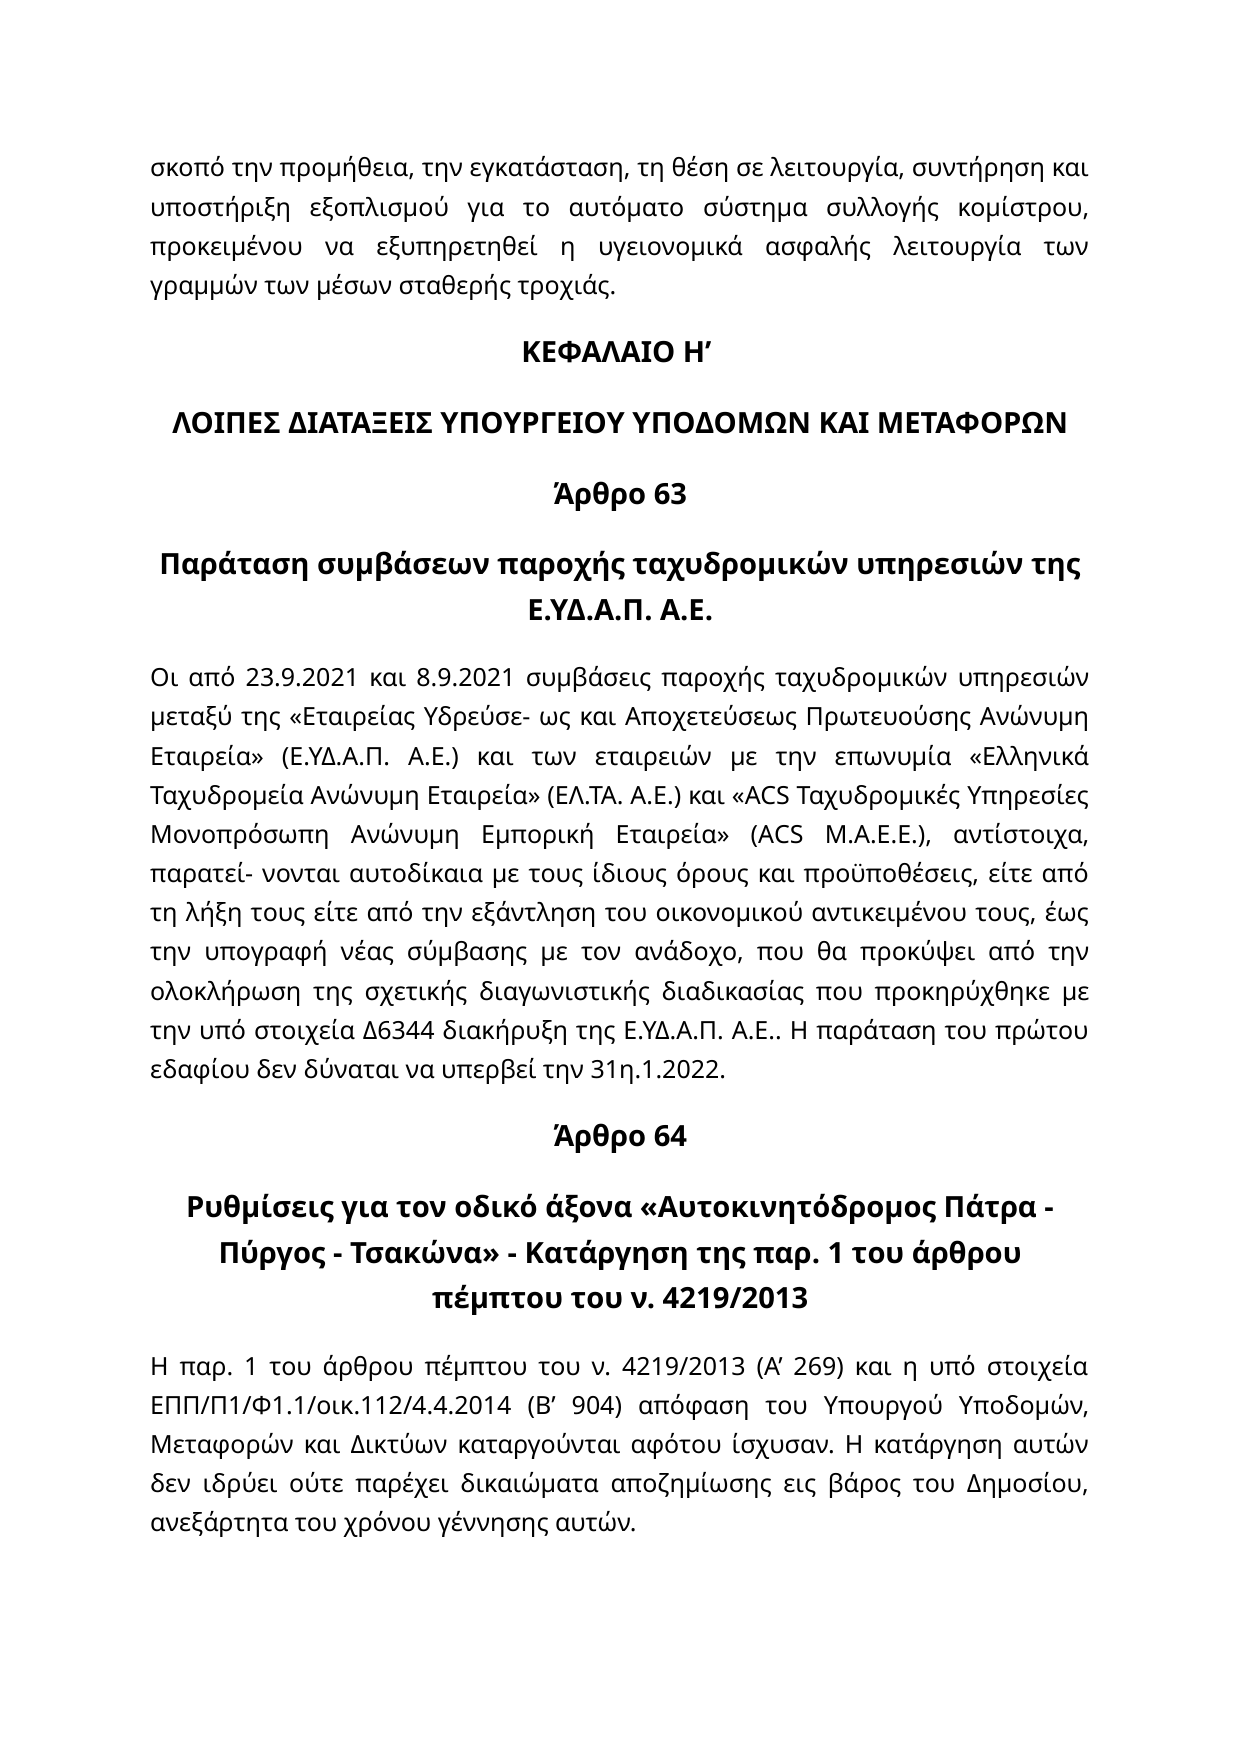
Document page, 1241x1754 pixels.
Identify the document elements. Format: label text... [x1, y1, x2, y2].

subtitle Παράταση συμβάσεων παροχής ταχυδρομικών υπηρεσιών της Ε.ΥΔ.Α.Π. Α.Ε. [150, 543, 1090, 629]
text σκοπό την προμήθεια, την εγκατάσταση, τη θέση σε λειτουργία, συντήρηση και υποστήριξη εξοπλισμού για το αυτόματο σύστημα συλλογής κομίστρου, προκειμένου να εξυπηρετηθεί η υγειονομικά ασφαλής λειτουργία των γραμμών των μέσων σταθερής τροχιάς. [150, 150, 1090, 302]
subtitle Ρυθμίσεις για τον οδικό άξονα «Αυτοκινητόδρομος Πάτρα - Πύργος - Τσακώνα» - Κατάργηση της παρ. 1 του άρθρου πέμπτου του ν. 4219/2013 [150, 1186, 1090, 1317]
subtitle ΛΟΙΠΕΣ ΔΙΑΤΑΞΕΙΣ ΥΠΟΥΡΓΕΙΟΥ ΥΠΟΔΟΜΩΝ ΚΑΙ ΜΕΤΑΦΟΡΩΝ [150, 402, 1090, 442]
text Οι από 23.9.2021 και 8.9.2021 συμβάσεις παροχής ταχυδρομικών υπηρεσιών μεταξύ της «Εταιρείας Υδρεύσε- ως και Αποχετεύσεως Πρωτευούσης Ανώνυμη Εταιρεία» (Ε.ΥΔ.Α.Π. Α.Ε.) και των εταιρειών με την επωνυμία «Ελληνικά Ταχυδρομεία Ανώνυμη Εταιρεία» (ΕΛ.ΤΑ. Α.Ε.) και «ACS Ταχυδρομικές Υπηρεσίες Μονοπρόσωπη Ανώνυμη Εμπορική Εταιρεία» (ΑCS Μ.Α.Ε.Ε.), αντίστοιχα, παρατεί- νονται αυτοδίκαια με τους ίδιους όρους και προϋποθέσεις, είτε από τη λήξη τους είτε από την εξάντληση του οικονομικού αντικειμένου τους, έως την υπογραφή νέας σύμβασης με τον ανάδοχο, που θα προκύψει από την ολοκλήρωση της σχετικής διαγωνιστικής διαδικασίας που προκηρύχθηκε με την υπό στοιχεία Δ6344 διακήρυξη της Ε.ΥΔ.Α.Π. Α.Ε.. Η παράταση του πρώτου εδαφίου δεν δύναται να υπερβεί την 31η.1.2022. [150, 660, 1090, 1086]
subtitle Άρθρο 64 [150, 1116, 1090, 1155]
text Η παρ. 1 του άρθρου πέμπτου του ν. 4219/2013 (Α’ 269) και η υπό στοιχεία ΕΠΠ/Π1/Φ1.1/οικ.112/4.4.2014 (Β’ 904) απόφαση του Υπουργού Υποδομών, Μεταφορών και Δικτύων καταργούνται αφότου ίσχυσαν. Η κατάργηση αυτών δεν ιδρύει ούτε παρέχει δικαιώματα αποζημίωσης εις βάρος του Δημοσίου, ανεξάρτητα του χρόνου γέννησης αυτών. [150, 1348, 1090, 1539]
subtitle ΚΕΦΑΛΑΙΟ Η’ [150, 332, 1090, 371]
subtitle Άρθρο 63 [150, 473, 1090, 513]
